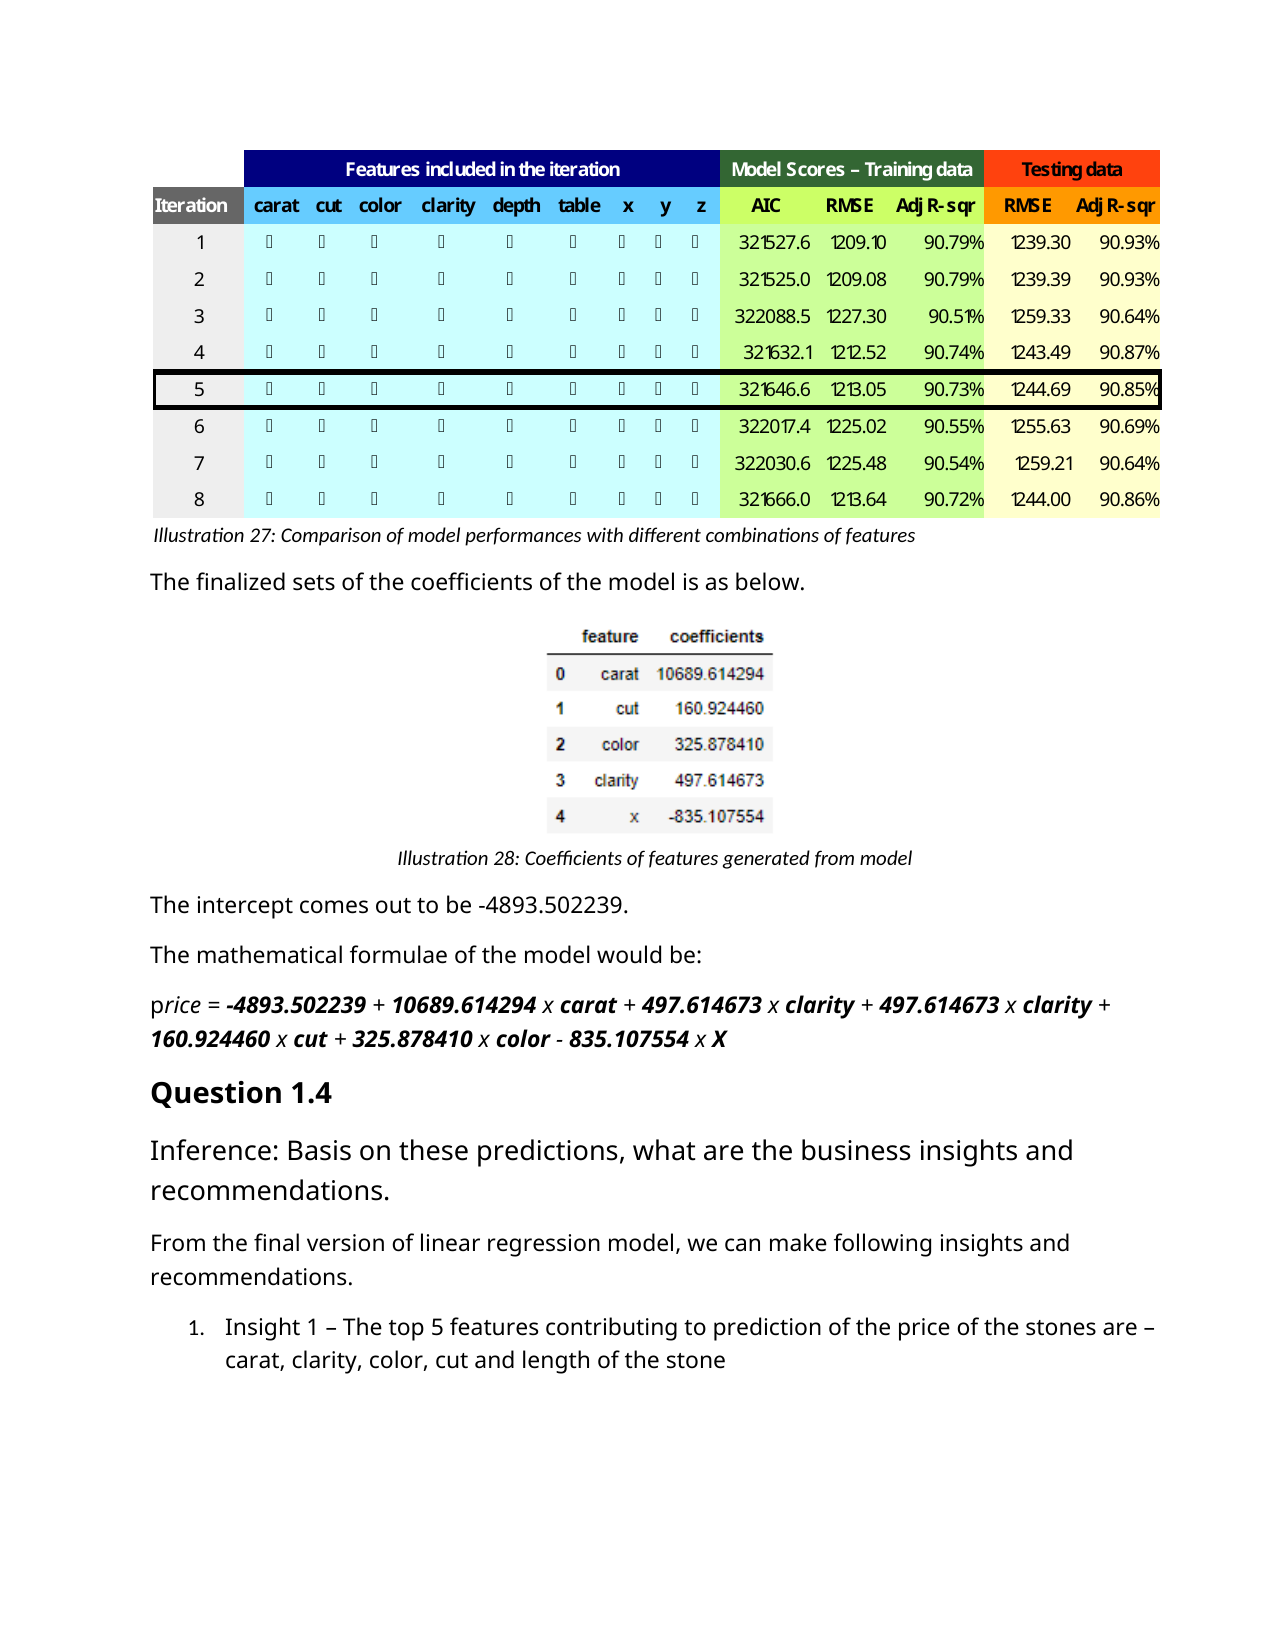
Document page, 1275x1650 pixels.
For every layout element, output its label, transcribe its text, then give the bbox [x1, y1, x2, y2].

text Question 1.4 [150, 1073, 1172, 1112]
picture [541, 616, 781, 843]
text From the final version of linear regression model, we can make following insights and recommendations. [150, 1227, 1172, 1292]
text [153, 163, 244, 187]
text Inference: Basis on these predictions, what are the business insights and recommendations. [150, 1132, 1172, 1208]
list Insight 1 – The top 5 features contributing to prediction of the price of the stones are – carat, clarity, color, cut and length of the stone [187, 1311, 1172, 1375]
text The finalized sets of the coefficients of the model is as below. [150, 150, 1172, 597]
text Illustration 28: Coefficients of features generated from model [397, 629, 925, 870]
text price = -4893.502239 + 10689.614294 x carat + 497.614673 x clarity + 497.614673 x clarity + 160.924460 x cut + 325.878410 x color - 835.107554 x X [150, 989, 1172, 1054]
text Illustration 27: Comparison of model performances with different combinations of features [153, 410, 1162, 547]
text The intercept comes out to be -4893.502239. [150, 843, 1172, 920]
text The mathematical formulae of the model would be: [150, 939, 1172, 970]
